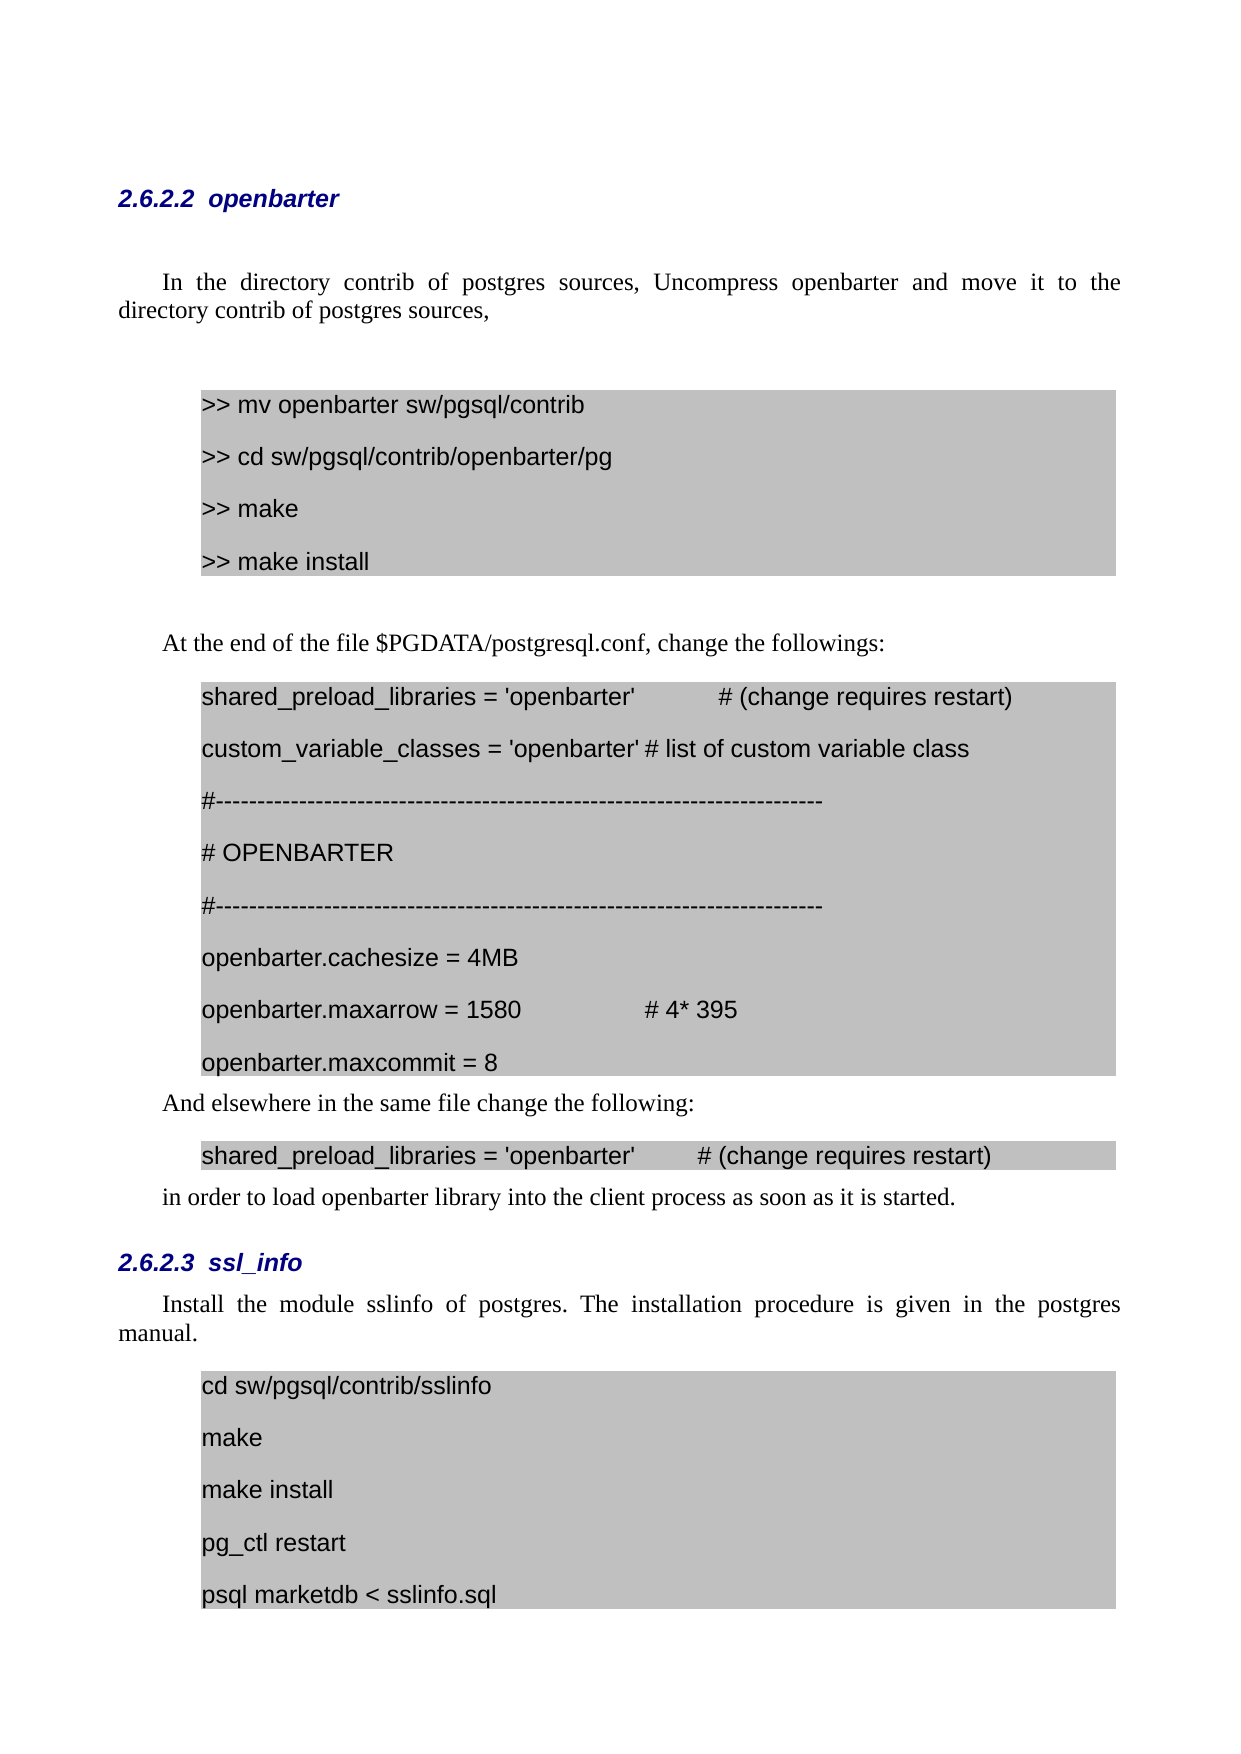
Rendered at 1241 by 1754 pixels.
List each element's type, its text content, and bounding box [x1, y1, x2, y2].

text >> cd sw/pgsql/contrib/openbarter/pg [201, 442, 1116, 471]
text At the end of the file $PGDATA/postgresql.conf, change the followings: [118, 628, 1122, 657]
text >> mv openbarter sw/pgsql/contrib [201, 390, 1116, 419]
text And elsewhere in the same file change the following: [118, 1088, 1122, 1117]
subtitle ssl_info [118, 1248, 1122, 1277]
text make install [201, 1476, 1116, 1504]
text pg_ctl restart [201, 1528, 1116, 1557]
text #------------------------------------------------------------------------- [201, 786, 1116, 815]
text make [201, 1423, 1116, 1452]
subtitle openbarter [118, 184, 1122, 213]
text openbarter.maxarrow = 1580 # 4* 395 [201, 995, 1116, 1024]
text psql marketdb < sslinfo.sql [201, 1580, 1116, 1609]
text Install the module sslinfo of postgres. The installation procedure is given in the postgres manual. [118, 1289, 1122, 1347]
text shared_preload_libraries = 'openbarter' # (change requires restart) [201, 1141, 1116, 1170]
text shared_preload_libraries = 'openbarter' # (change requires restart) [201, 682, 1116, 710]
text openbarter.maxcommit = 8 [201, 1048, 1116, 1076]
text in order to load openbarter library into the client process as soon as it is started. [118, 1182, 1122, 1210]
text # OPENBARTER [201, 838, 1116, 867]
text >> make install [201, 547, 1116, 576]
text #------------------------------------------------------------------------- [201, 891, 1116, 919]
text cd sw/pgsql/contrib/sslinfo [201, 1371, 1116, 1400]
text custom_variable_classes = 'openbarter' # list of custom variable class [201, 734, 1116, 763]
text openbarter.cachesize = 4MB [201, 943, 1116, 972]
text >> make [201, 494, 1116, 523]
text In the directory contrib of postgres sources, Uncompress openbarter and move it to the directory contrib of postgres sources, [118, 267, 1122, 324]
